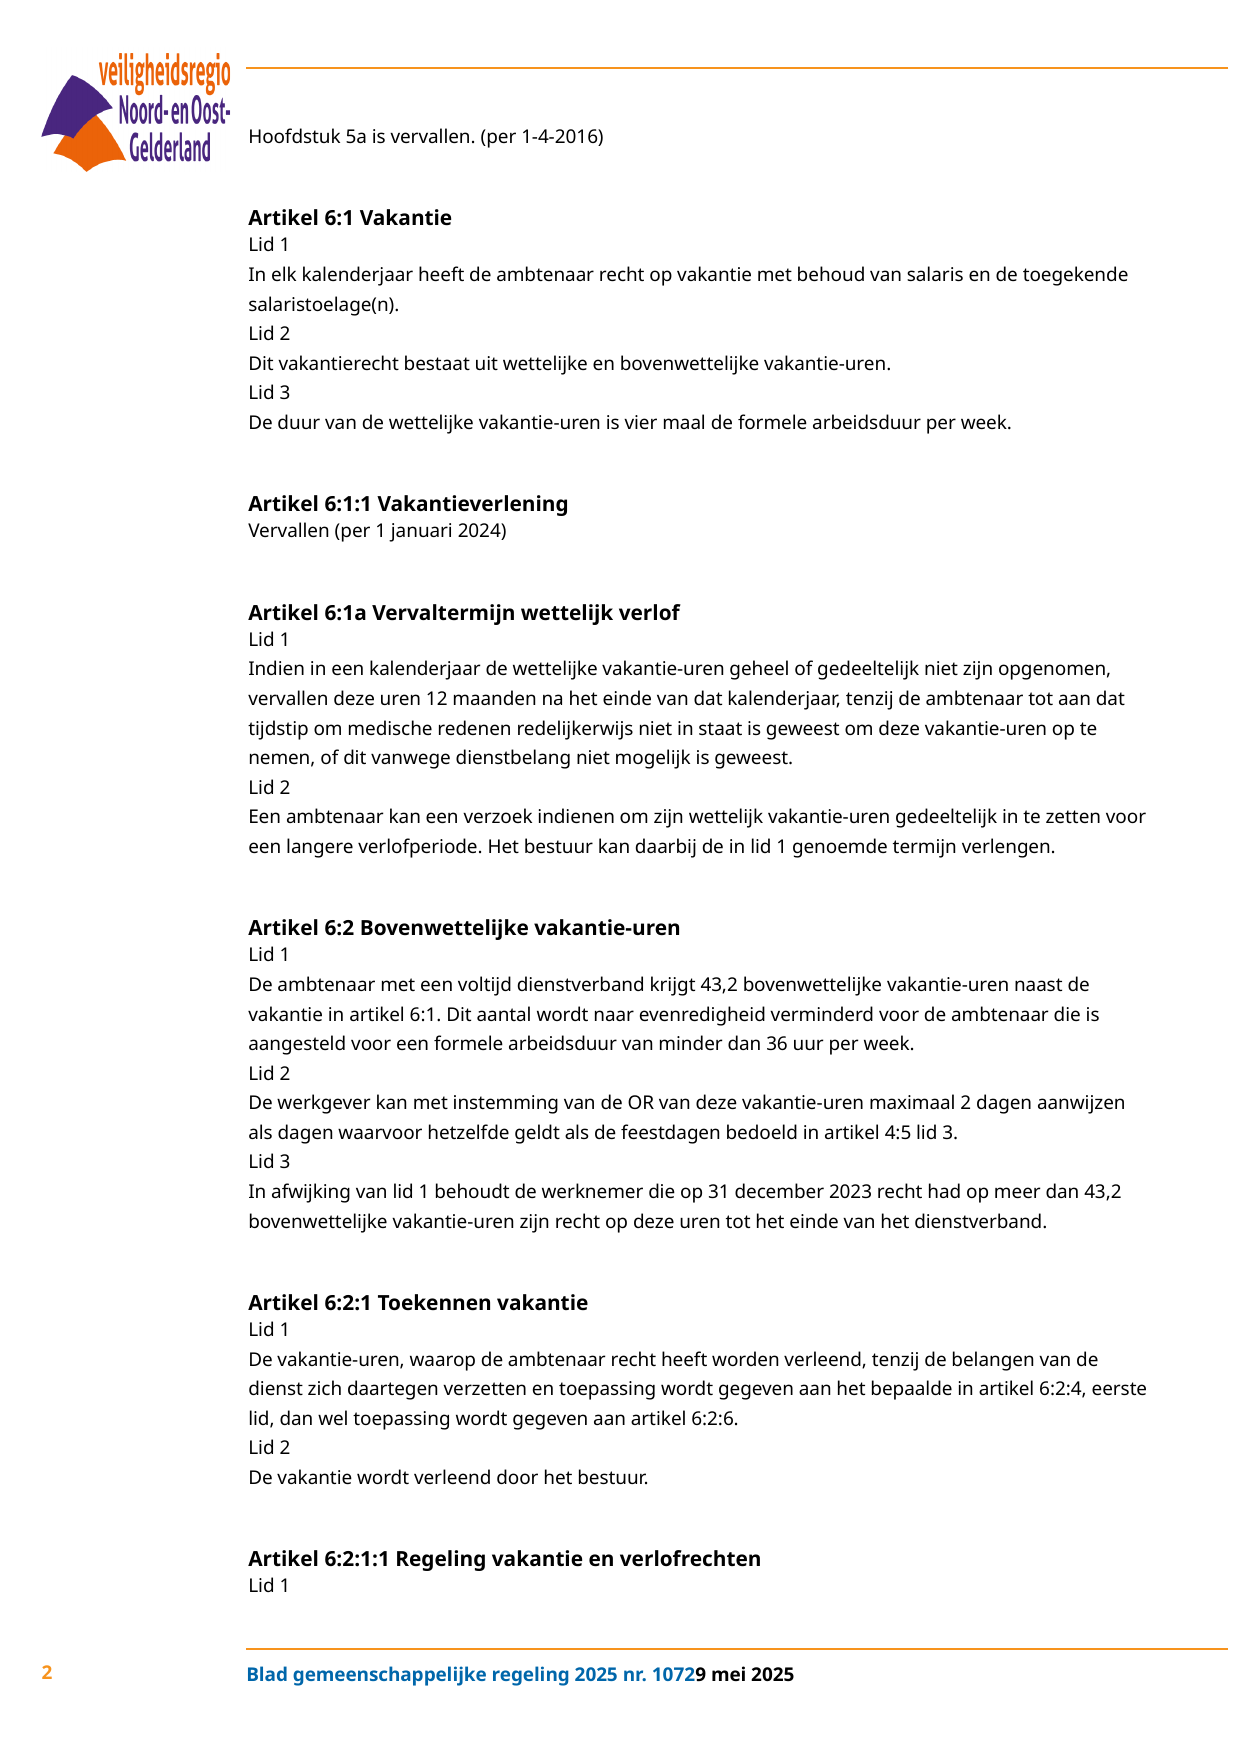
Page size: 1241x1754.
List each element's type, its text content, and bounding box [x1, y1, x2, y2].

text Lid 1 [248, 1573, 1152, 1598]
text Artikel 6:2:1 Toekennen vakantie [248, 1288, 1152, 1316]
text Lid 1 [248, 1316, 1152, 1342]
text Lid 2 [248, 1434, 1152, 1460]
text Lid 2 [248, 1060, 1152, 1086]
text Artikel 6:1a Vervaltermijn wettelijk verlof [248, 598, 1152, 626]
text Een ambtenaar kan een verzoek indienen om zijn wettelijk vakantie-uren gedeeltelijk in te zetten voor een langere verlofperiode. Het bestuur kan daarbij de in lid 1 genoemde termijn verlengen. [248, 803, 1152, 859]
text De vakantie-uren, waarop de ambtenaar recht heeft worden verleend, tenzij de belangen van de dienst zich daartegen verzetten en toepassing wordt gegeven aan het bepaalde in artikel 6:2:4, eerste lid, dan wel toepassing wordt gegeven aan artikel 6:2:6. [248, 1346, 1152, 1431]
text Lid 3 [248, 1149, 1152, 1174]
picture [41, 47, 231, 172]
text In elk kalenderjaar heeft de ambtenaar recht op vakantie met behoud van salaris en de toegekende salaristoelage(n). [248, 261, 1152, 317]
text Artikel 6:1:1 Vakantieverlening [248, 489, 1152, 518]
text Artikel 6:1 Vakantie [248, 203, 1152, 232]
text De duur van de wettelijke vakantie-uren is vier maal de formele arbeidsduur per week. [248, 409, 1152, 435]
text Lid 3 [248, 379, 1152, 405]
text Vervallen (per 1 januari 2024) [248, 518, 1152, 543]
text Lid 1 [248, 232, 1152, 257]
text De werkgever kan met instemming van de OR van deze vakantie-uren maximaal 2 dagen aanwijzen als dagen waarvoor hetzelfde geldt als de feestdagen bedoeld in artikel 4:5 lid 3. [248, 1089, 1152, 1145]
text In afwijking van lid 1 behoudt de werknemer die op 31 december 2023 recht had op meer dan 43,2 bovenwettelijke vakantie-uren zijn recht op deze uren tot het einde van het dienstverband. [248, 1178, 1152, 1233]
text Dit vakantierecht bestaat uit wettelijke en bovenwettelijke vakantie-uren. [248, 350, 1152, 376]
text Artikel 6:2 Bovenwettelijke vakantie-uren [248, 913, 1152, 942]
text Lid 1 [248, 626, 1152, 652]
text Hoofdstuk 5a is vervallen. (per 1-4-2016) [248, 123, 1152, 149]
text Lid 2 [248, 774, 1152, 800]
text De vakantie wordt verleend door het bestuur. [248, 1464, 1152, 1490]
text Artikel 6:2:1:1 Regeling vakantie en verlofrechten [248, 1544, 1152, 1573]
text Lid 1 [248, 942, 1152, 967]
text Lid 2 [248, 320, 1152, 346]
text Indien in een kalenderjaar de wettelijke vakantie-uren geheel of gedeeltelijk niet zijn opgenomen, vervallen deze uren 12 maanden na het einde van dat kalenderjaar, tenzij de ambtenaar tot aan dat tijdstip om medische redenen redelijkerwijs niet in staat is geweest om deze vakantie-uren op te nemen, of dit vanwege dienstbelang niet mogelijk is geweest. [248, 656, 1152, 770]
text De ambtenaar met een voltijd dienstverband krijgt 43,2 bovenwettelijke vakantie-uren naast de vakantie in artikel 6:1. Dit aantal wordt naar evenredigheid verminderd voor de ambtenaar die is aangesteld voor een formele arbeidsduur van minder dan 36 uur per week. [248, 971, 1152, 1056]
